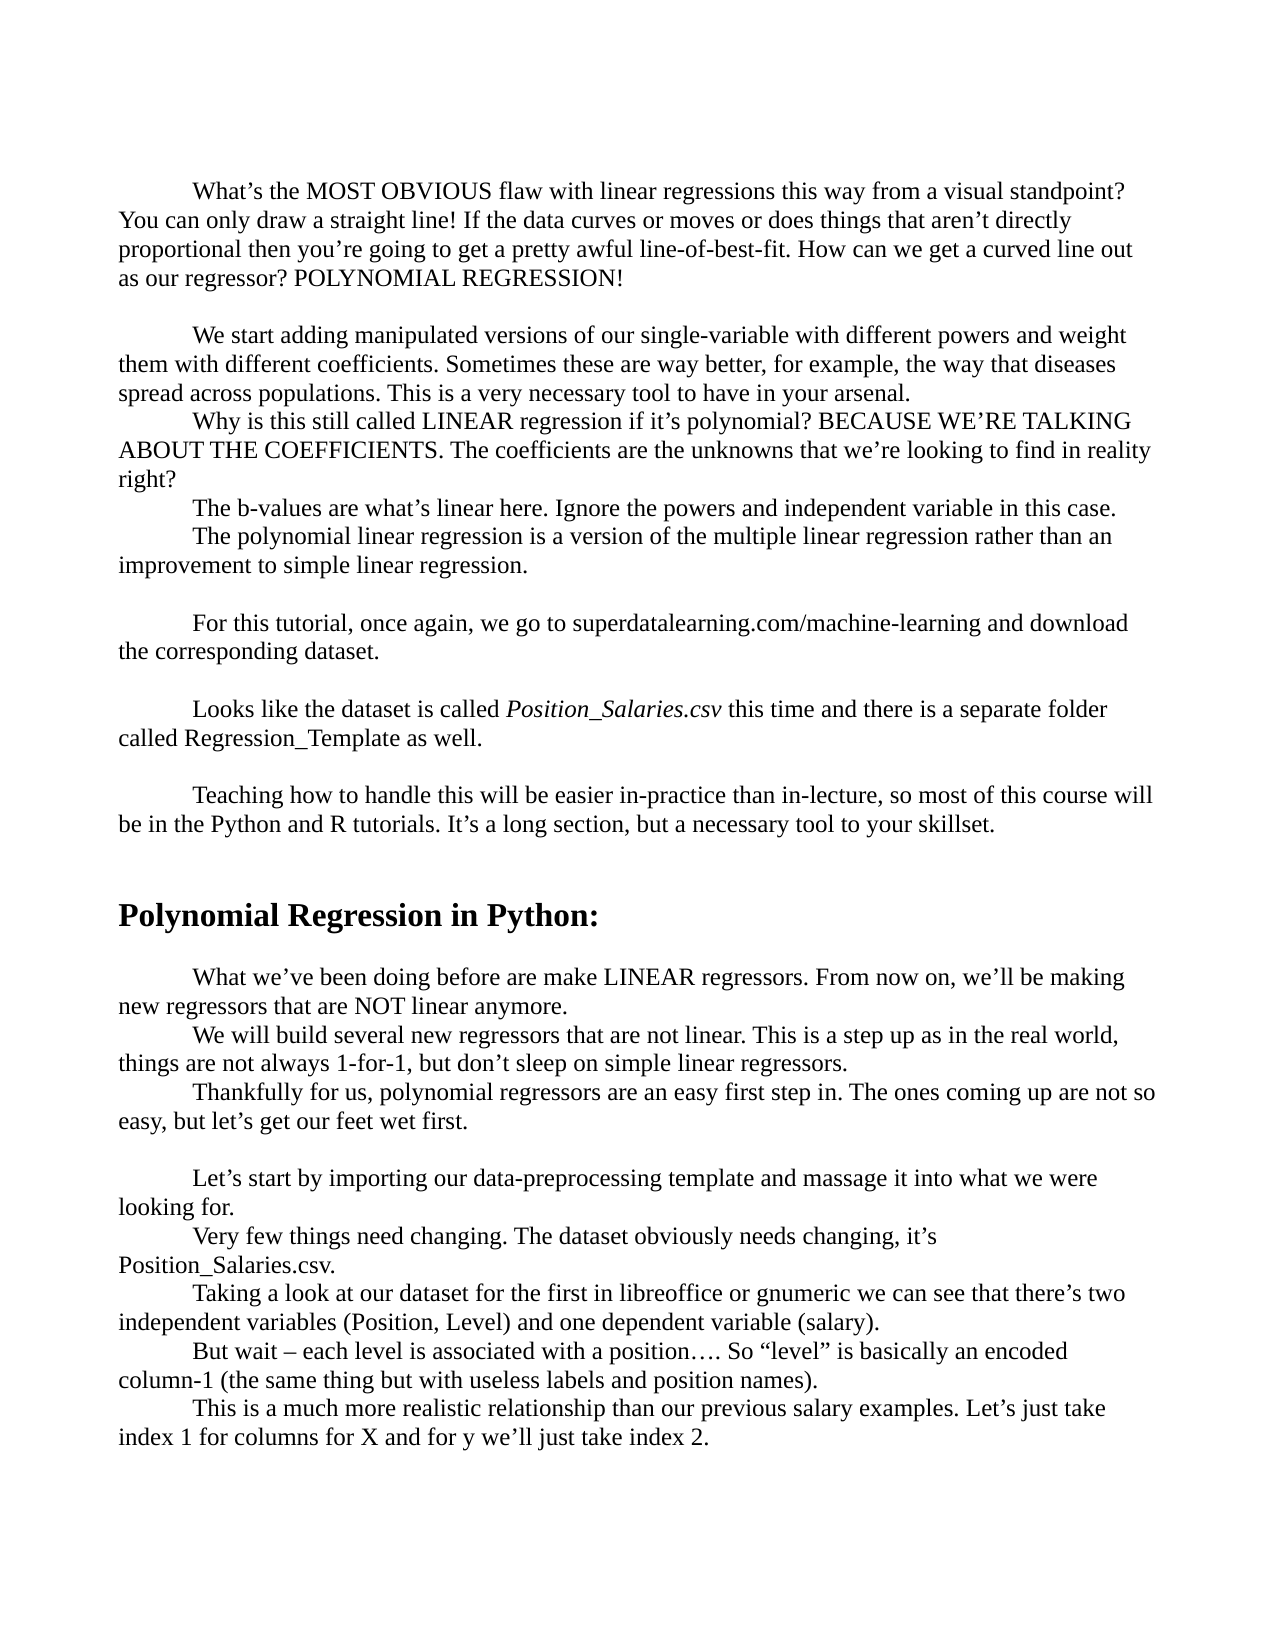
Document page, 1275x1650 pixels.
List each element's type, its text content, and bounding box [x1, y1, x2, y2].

text The b-values are what’s linear here. Ignore the powers and independent variable in this case. [118, 493, 1157, 521]
text Polynomial Regression in Python: [118, 895, 1157, 933]
text We will build several new regressors that are not linear. This is a step up as in the real world, things are not always 1-for-1, but don’t sleep on simple linear regressors. [118, 1020, 1157, 1077]
text Why is this still called LINEAR regression if it’s polynomial? BECAUSE WE’RE TALKING ABOUT THE COEFFICIENTS. The coefficients are the unknowns that we’re looking to find in reality right? [118, 406, 1157, 493]
text But wait – each level is associated with a position…. So “level” is basically an encoded column-1 (the same thing but with useless labels and position names). [118, 1336, 1157, 1393]
text What we’ve been doing before are make LINEAR regressors. From now on, we’ll be making new regressors that are NOT linear anymore. [118, 962, 1157, 1020]
text Taking a look at our dataset for the first in libreoffice or gnumeric we can see that there’s two independent variables (Position, Level) and one dependent variable (salary). [118, 1278, 1157, 1336]
text Teaching how to handle this will be easier in-practice than in-lecture, so most of this course will be in the Python and R tutorials. It’s a long section, but a necessary tool to your skillset. [118, 780, 1157, 838]
text This is a much more realistic relationship than our previous salary examples. Let’s just take index 1 for columns for X and for y we’ll just take index 2. [118, 1393, 1157, 1451]
text We start adding manipulated versions of our single-variable with different powers and weight them with different coefficients. Sometimes these are way better, for example, the way that diseases spread across populations. This is a very necessary tool to have in your arsenal. [118, 320, 1157, 406]
text Thankfully for us, polynomial regressors are an easy first step in. The ones coming up are not so easy, but let’s get our feet wet first. [118, 1077, 1157, 1135]
text The polynomial linear regression is a version of the multiple linear regression rather than an improvement to simple linear regression. [118, 521, 1157, 579]
text Let’s start by importing our data-preprocessing template and massage it into what we were looking for. [118, 1163, 1157, 1221]
text What’s the MOST OBVIOUS flaw with linear regressions this way from a visual standpoint? You can only draw a straight line! If the data curves or moves or does things that aren’t directly proportional then you’re going to get a pretty awful line-of-best-fit. How can we get a curved line out as our regressor? POLYNOMIAL REGRESSION! [118, 176, 1157, 291]
text For this tutorial, once again, we go to superdatalearning.com/machine-learning and download the corresponding dataset. [118, 608, 1157, 665]
text Very few things need changing. The dataset obviously needs changing, it’s Position_Salaries.csv. [118, 1221, 1157, 1278]
text Looks like the dataset is called Position_Salaries.csv this time and there is a separate folder called Regression_Template as well. [118, 694, 1157, 751]
